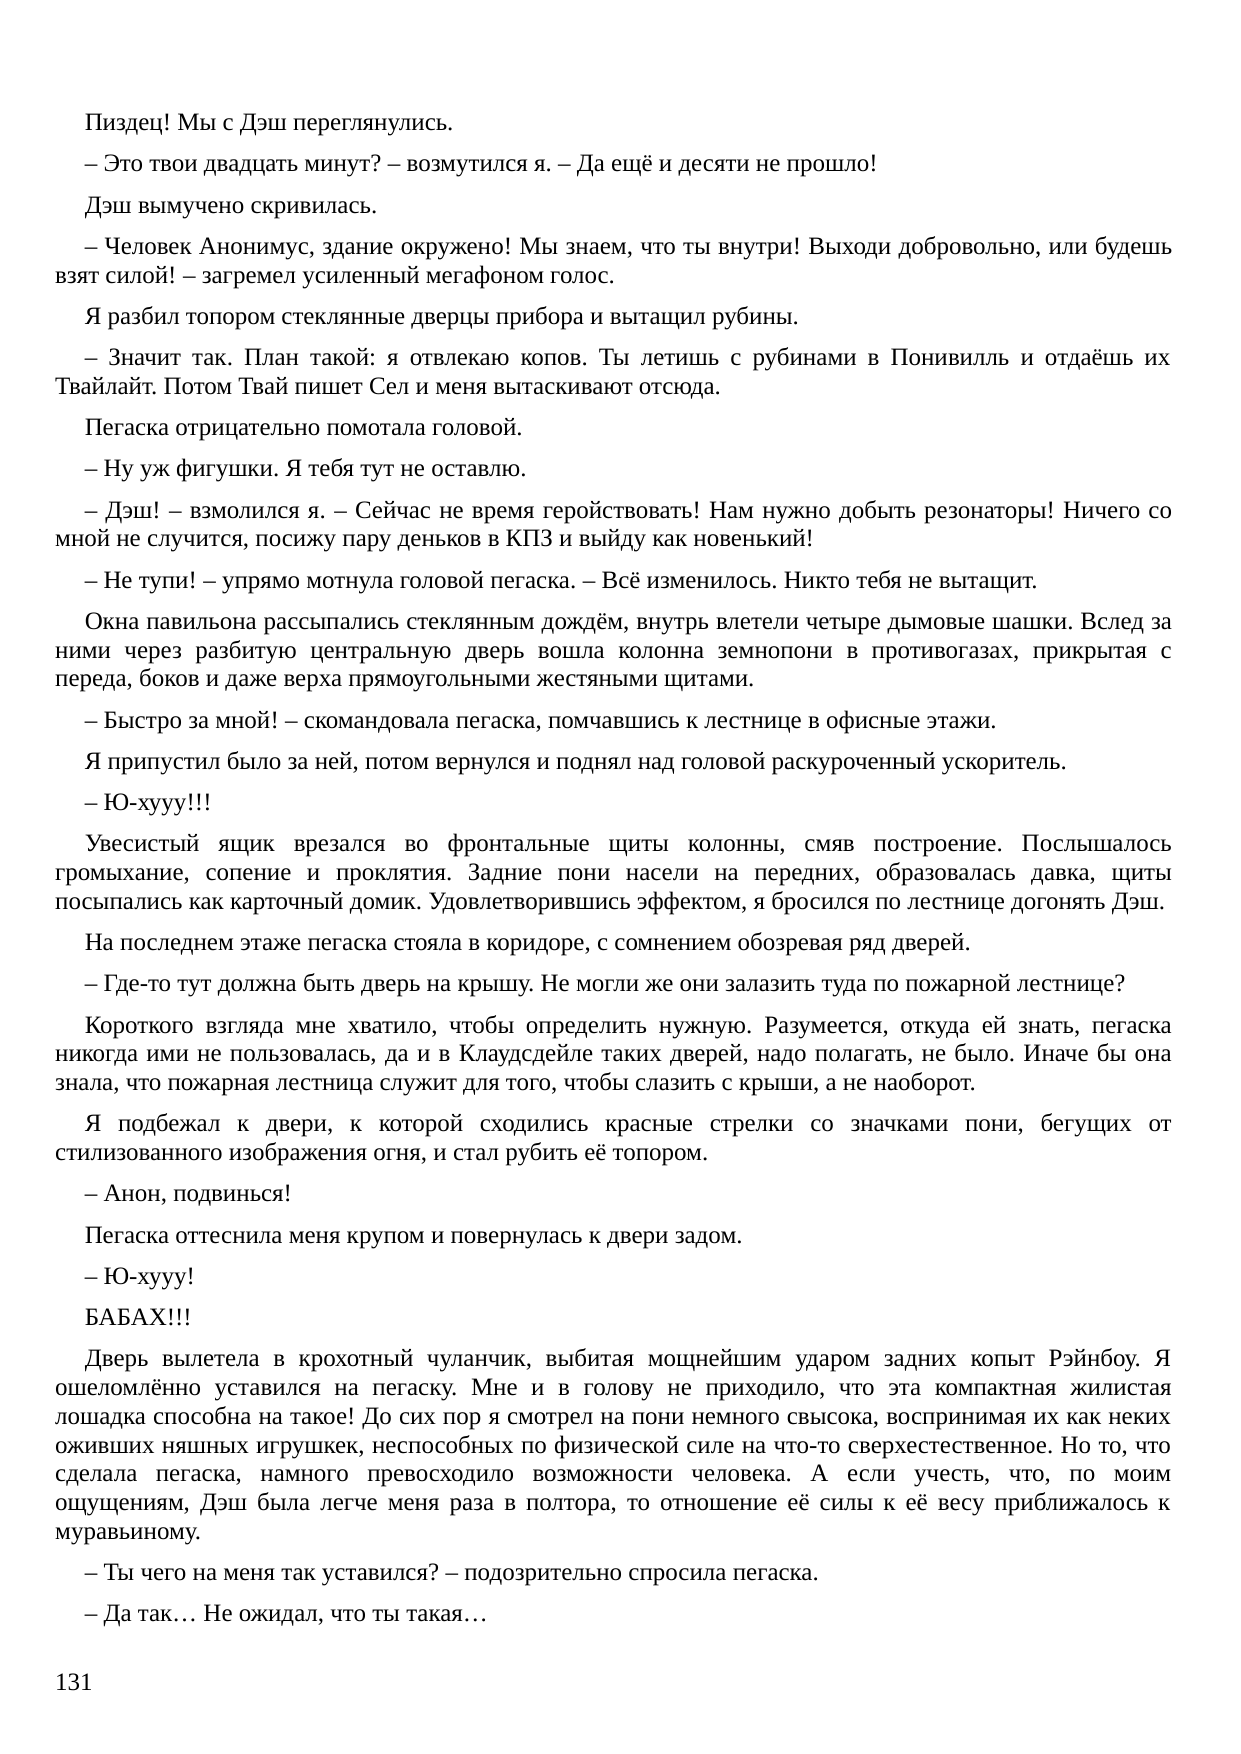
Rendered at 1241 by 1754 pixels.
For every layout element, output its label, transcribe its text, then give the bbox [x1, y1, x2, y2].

text БАБАХ!!! [55, 1302, 1173, 1331]
text Пегаска оттеснила меня крупом и повернулась к двери задом. [55, 1220, 1173, 1248]
text Увесистый ящик врезался во фронтальные щиты колонны, смяв построение. Послышалось громыхание, сопение и проклятия. Задние пони насели на передних, образовалась давка, щиты посыпались как карточный домик. Удовлетворившись эффектом, я бросился по лестнице догонять Дэш. [55, 828, 1173, 915]
text – Значит так. План такой: я отвлекаю копов. Ты летишь с рубинами в Понивилль и отдаёшь их Твайлайт. Потом Твай пишет Сел и меня вытаскивают отсюда. [55, 342, 1173, 400]
text – Это твои двадцать минут? – возмутился я. – Да ещё и десяти не прошло! [55, 148, 1173, 177]
text – Где-то тут должна быть дверь на крышу. Не могли же они залазить туда по пожарной лестнице? [55, 968, 1173, 997]
text – Ты чего на меня так уставился? – подозрительно спросила пегаска. [55, 1557, 1173, 1586]
text Окна павильона рассыпались стеклянным дождём, внутрь влетели четыре дымовые шашки. Вслед за ними через разбитую центральную дверь вошла колонна земнопони в противогазах, прикрытая с переда, боков и даже верха прямоугольными жестяными щитами. [55, 606, 1173, 692]
text Пиздец! Мы с Дэш переглянулись. [55, 107, 1173, 136]
text – Не тупи! – упрямо мотнула головой пегаска. – Всё изменилось. Никто тебя не вытащит. [55, 565, 1173, 593]
text – Анон, подвинься! [55, 1178, 1173, 1207]
text – Быстро за мной! – скомандовала пегаска, помчавшись к лестнице в офисные этажи. [55, 705, 1173, 733]
text Дверь вылетела в крохотный чуланчик, выбитая мощнейшим ударом задних копыт Рэйнбоу. Я ошеломлённо уставился на пегаску. Мне и в голову не приходило, что эта компактная жилистая лошадка способна на такое! До сих пор я смотрел на пони немного свысока, воспринимая их как неких оживших няшных игрушкек, неспособных по физической силе на что-то сверхестественное. Но то, что сделала пегаска, намного превосходило возможности человека. А если учесть, что, по моим ощущениям, Дэш была легче меня раза в полтора, то отношение её силы к её весу приближалось к муравьиному. [55, 1343, 1173, 1545]
text Я подбежал к двери, к которой сходились красные стрелки со значками пони, бегущих от стилизованного изображения огня, и стал рубить её топором. [55, 1108, 1173, 1166]
text – Ю-хууу! [55, 1261, 1173, 1290]
text – Да так… Не ожидал, что ты такая… [55, 1598, 1173, 1627]
text – Человек Анонимус, здание окружено! Мы знаем, что ты внутри! Выходи добровольно, или будешь взят силой! – загремел усиленный мегафоном голос. [55, 231, 1173, 288]
text Дэш вымучено скривилась. [55, 190, 1173, 218]
text Я припустил было за ней, потом вернулся и поднял над головой раскуроченный ускоритель. [55, 746, 1173, 775]
text – Ю-хууу!!! [55, 787, 1173, 816]
text – Дэш! – взмолился я. – Сейчас не время геройствовать! Нам нужно добыть резонаторы! Ничего со мной не случится, посижу пару деньков в КПЗ и выйду как новенький! [55, 495, 1173, 552]
text На последнем этаже пегаска стояла в коридоре, с сомнением обозревая ряд дверей. [55, 927, 1173, 956]
text – Ну уж фигушки. Я тебя тут не оставлю. [55, 453, 1173, 482]
text Пегаска отрицательно помотала головой. [55, 412, 1173, 441]
text Короткого взгляда мне хватило, чтобы определить нужную. Разумеется, откуда ей знать, пегаска никогда ими не пользовалась, да и в Клаудсдейле таких дверей, надо полагать, не было. Иначе бы она знала, что пожарная лестница служит для того, чтобы слазить с крыши, а не наоборот. [55, 1010, 1173, 1096]
text Я разбил топором стеклянные дверцы прибора и вытащил рубины. [55, 301, 1173, 330]
